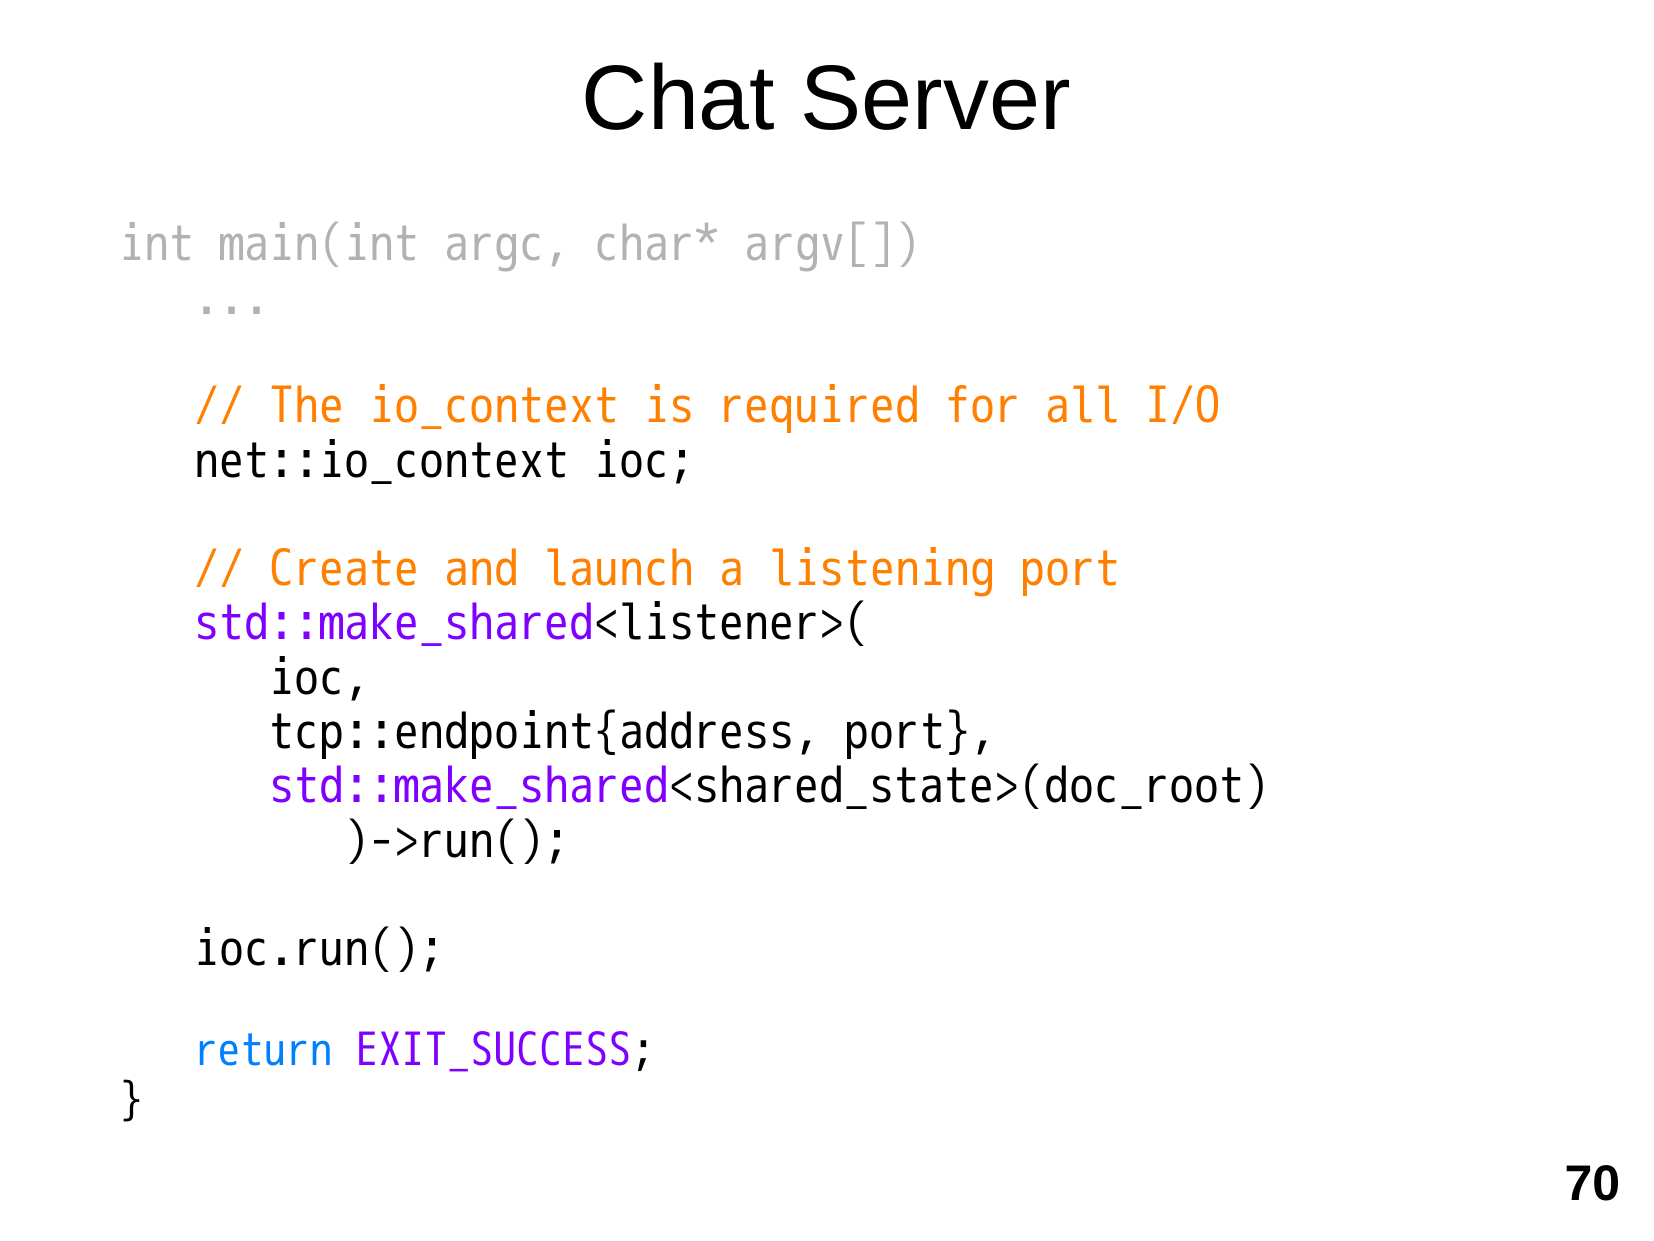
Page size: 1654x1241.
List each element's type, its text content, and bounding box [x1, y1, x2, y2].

text_box int main(int argc, char* argv[]) ... // The io_context is required for all I/O net::io_context ioc; // Create and launch a listening port std::make_shared<listener>( ioc, tcp::endpoint{address, port}, std::make_shared<shared_state>(doc_root) )->run(); ioc.run(); return EXIT_SUCCESS; } [104, 210, 1575, 1134]
title Chat Server [82, 15, 1571, 181]
